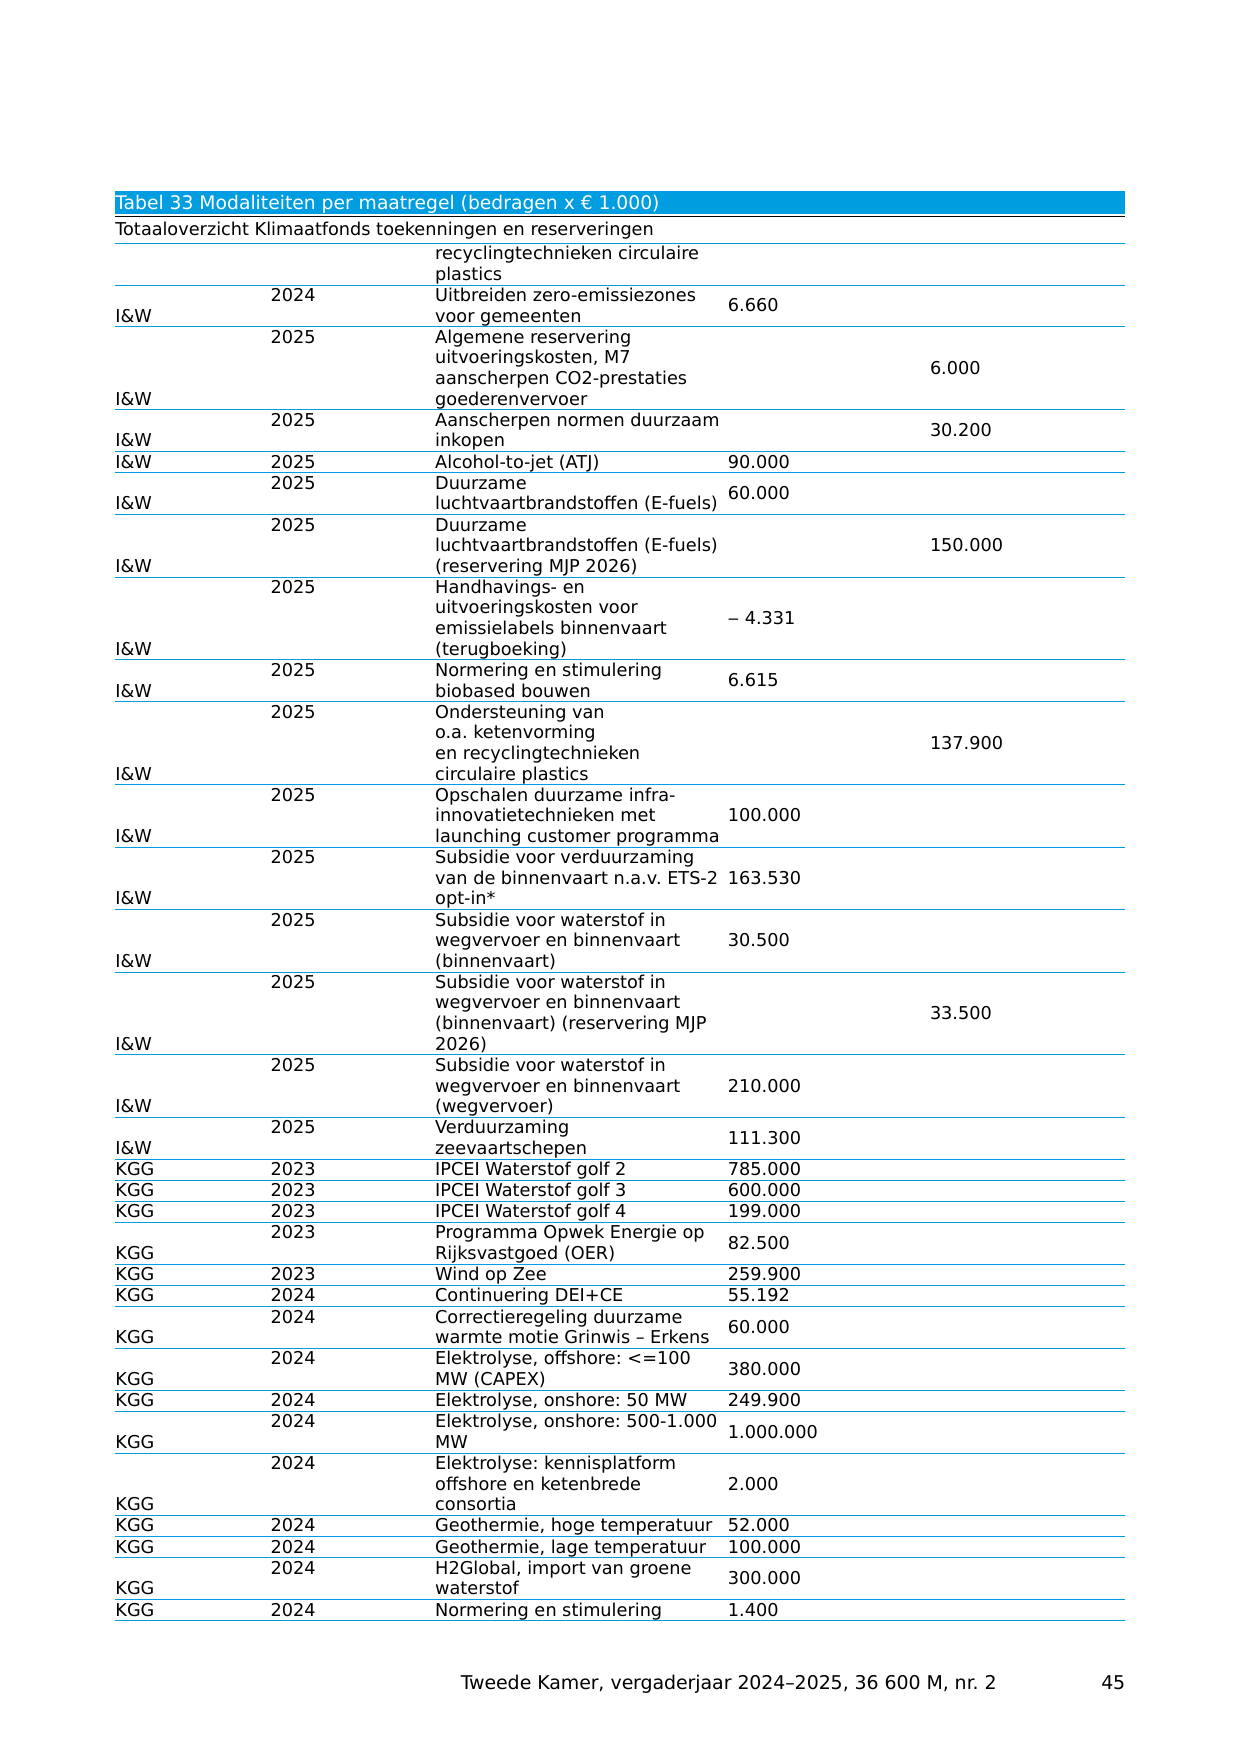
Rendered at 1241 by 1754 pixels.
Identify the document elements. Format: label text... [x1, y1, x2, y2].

table_cell Verduurzaming zeevaartschepen [432, 1118, 725, 1158]
table_cell [725, 410, 927, 451]
table_cell KGG [115, 1223, 267, 1264]
table_cell Elektrolyse, onshore: 50 MW [432, 1391, 725, 1411]
table_cell 55.192 [725, 1286, 927, 1306]
table_cell KGG [115, 1412, 267, 1452]
table_cell 2025 [268, 785, 432, 847]
table_cell IPCEI Waterstof golf 4 [432, 1202, 725, 1222]
table_cell 600.000 [725, 1181, 927, 1201]
table_cell [927, 1391, 1125, 1411]
table_cell [725, 327, 927, 409]
table_cell [927, 1349, 1125, 1389]
table_cell [927, 1412, 1125, 1452]
table_cell [927, 1160, 1125, 1180]
table_cell [927, 848, 1125, 909]
table_cell 2024 [268, 1558, 432, 1599]
table_cell recyclingtechnieken circulaire plastics [432, 244, 725, 284]
table_cell 52.000 [725, 1516, 927, 1536]
table_cell [927, 473, 1125, 514]
table_cell [927, 244, 1125, 284]
table_cell 2025 [268, 973, 432, 1054]
table_cell KGG [115, 1307, 267, 1348]
table_cell 2024 [268, 1412, 432, 1452]
table_cell [927, 286, 1125, 326]
table_cell 60.000 [725, 473, 927, 514]
table_cell KGG [115, 1202, 267, 1222]
table_cell 1.000.000 [725, 1412, 927, 1452]
table_cell Elektrolyse: kennisplatform offshore en ketenbrede consortia [432, 1454, 725, 1515]
table_cell 30.500 [725, 910, 927, 971]
table_cell I&W [115, 910, 267, 971]
table_cell I&W [115, 1118, 267, 1158]
table_cell Elektrolyse, onshore: 500-1.000 MW [432, 1412, 725, 1452]
table_cell 2025 [268, 660, 432, 701]
table_cell 380.000 [725, 1349, 927, 1389]
table_cell 2024 [268, 1537, 432, 1557]
table_cell KGG [115, 1160, 267, 1180]
table_cell 2024 [268, 1454, 432, 1515]
table_cell I&W [115, 848, 267, 909]
table_cell 2025 [268, 452, 432, 472]
table_cell [927, 1223, 1125, 1264]
table_cell KGG [115, 1181, 267, 1201]
table_cell I&W [115, 1055, 267, 1117]
table_cell I&W [115, 286, 267, 326]
table_cell 2025 [268, 327, 432, 409]
table_cell 259.900 [725, 1265, 927, 1285]
table_cell 60.000 [725, 1307, 927, 1348]
table_cell Normering en stimulering [432, 1600, 725, 1620]
table_cell 2025 [268, 1118, 432, 1158]
table_cell Alcohol-to-jet (ATJ) [432, 452, 725, 472]
table_cell [725, 515, 927, 576]
table_cell H2Global, import van groene waterstof [432, 1558, 725, 1599]
table_cell Subsidie voor waterstof in wegvervoer en binnenvaart (wegvervoer) [432, 1055, 725, 1117]
table_cell I&W [115, 578, 267, 659]
table_cell IPCEI Waterstof golf 2 [432, 1160, 725, 1180]
table_cell Elektrolyse, offshore: <=100 MW (CAPEX) [432, 1349, 725, 1389]
table_cell 163.530 [725, 848, 927, 909]
table_cell 33.500 [927, 973, 1125, 1054]
table_cell 2025 [268, 848, 432, 909]
table_cell Subsidie voor verduurzaming van de binnenvaart n.a.v. ETS-2 opt-in* [432, 848, 725, 909]
table_cell [927, 1307, 1125, 1348]
table_cell 300.000 [725, 1558, 927, 1599]
table_cell [927, 1286, 1125, 1306]
table_cell Duurzame luchtvaartbrandstoffen (E-fuels) (reservering MJP 2026) [432, 515, 725, 576]
table_cell Duurzame luchtvaartbrandstoffen (E-fuels) [432, 473, 725, 514]
table_cell 2023 [268, 1160, 432, 1180]
table_cell [927, 1537, 1125, 1557]
table_cell KGG [115, 1265, 267, 1285]
table_cell Handhavings- en uitvoeringskosten voor emissielabels binnenvaart (terugboeking) [432, 578, 725, 659]
table_cell 2024 [268, 286, 432, 326]
table_cell Continuering DEI+CE [432, 1286, 725, 1306]
table_cell 150.000 [927, 515, 1125, 576]
table_cell Correctieregeling duurzame warmte motie Grinwis – Erkens [432, 1307, 725, 1348]
table_cell Geothermie, lage temperatuur [432, 1537, 725, 1557]
table_cell [927, 1600, 1125, 1620]
table_cell 2023 [268, 1223, 432, 1264]
table_cell 2025 [268, 1055, 432, 1117]
table_cell 137.900 [927, 702, 1125, 784]
table_cell 2024 [268, 1307, 432, 1348]
table_cell 210.000 [725, 1055, 927, 1117]
table_cell [927, 660, 1125, 701]
table_cell 249.900 [725, 1391, 927, 1411]
table_cell 2025 [268, 410, 432, 451]
table_cell 2025 [268, 473, 432, 514]
table_cell 1.400 [725, 1600, 927, 1620]
table_cell 2024 [268, 1391, 432, 1411]
table_cell 90.000 [725, 452, 927, 472]
table_cell 2024 [268, 1286, 432, 1306]
table_cell Algemene reservering uitvoeringskosten, M7 aanscherpen CO2-prestaties goederenvervoer [432, 327, 725, 409]
table_cell KGG [115, 1349, 267, 1389]
table_cell Geothermie, hoge temperatuur [432, 1516, 725, 1536]
table_cell KGG [115, 1391, 267, 1411]
table_cell 2025 [268, 578, 432, 659]
table_cell I&W [115, 702, 267, 784]
table_cell Uitbreiden zero-emissiezones voor gemeenten [432, 286, 725, 326]
table_cell 2025 [268, 515, 432, 576]
table_cell [268, 244, 432, 284]
table_cell I&W [115, 973, 267, 1054]
table_cell 6.615 [725, 660, 927, 701]
table_cell Totaaloverzicht Klimaatfonds toekenningen en reserveringen [115, 217, 1125, 243]
table_cell 785.000 [725, 1160, 927, 1180]
table_cell 2025 [268, 910, 432, 971]
table_cell [927, 910, 1125, 971]
table_cell Opschalen duurzame infra-innovatietechnieken met launching customer programma [432, 785, 725, 847]
table_cell Wind op Zee [432, 1265, 725, 1285]
table_cell [927, 1202, 1125, 1222]
table_cell 2024 [268, 1600, 432, 1620]
table_cell [927, 452, 1125, 472]
table_cell [725, 702, 927, 784]
table_cell KGG [115, 1516, 267, 1536]
table_cell Subsidie voor waterstof in wegvervoer en binnenvaart (binnenvaart) [432, 910, 725, 971]
table_cell I&W [115, 785, 267, 847]
table_cell I&W [115, 410, 267, 451]
table_cell I&W [115, 515, 267, 576]
table_cell [927, 578, 1125, 659]
table_cell [927, 1558, 1125, 1599]
table_cell [927, 1181, 1125, 1201]
table_cell [927, 1055, 1125, 1117]
table_cell Subsidie voor waterstof in wegvervoer en binnenvaart (binnenvaart) (reservering MJP 2026) [432, 973, 725, 1054]
table_cell [927, 1454, 1125, 1515]
table_cell ‒ 4.331 [725, 578, 927, 659]
table_cell [725, 244, 927, 284]
table_cell KGG [115, 1600, 267, 1620]
table_cell 100.000 [725, 785, 927, 847]
table_cell I&W [115, 660, 267, 701]
table_cell 2024 [268, 1516, 432, 1536]
table_cell 2.000 [725, 1454, 927, 1515]
table_cell 6.660 [725, 286, 927, 326]
table_cell 199.000 [725, 1202, 927, 1222]
table_cell IPCEI Waterstof golf 3 [432, 1181, 725, 1201]
table_cell [725, 973, 927, 1054]
table_cell [927, 1118, 1125, 1158]
table_cell Ondersteuning van o.a. ketenvorming en recyclingtechnieken circulaire plastics [432, 702, 725, 784]
table_cell KGG [115, 1454, 267, 1515]
table_cell Aanscherpen normen duurzaam inkopen [432, 410, 725, 451]
table_cell [115, 244, 267, 284]
table_cell KGG [115, 1286, 267, 1306]
table_cell 82.500 [725, 1223, 927, 1264]
table_cell 2025 [268, 702, 432, 784]
table_cell 2023 [268, 1202, 432, 1222]
table_cell 2024 [268, 1349, 432, 1389]
table_cell KGG [115, 1537, 267, 1557]
table_cell 6.000 [927, 327, 1125, 409]
table_cell 2023 [268, 1265, 432, 1285]
table_cell [927, 1265, 1125, 1285]
table_cell KGG [115, 1558, 267, 1599]
table_cell [927, 785, 1125, 847]
table_cell 100.000 [725, 1537, 927, 1557]
table_cell 2023 [268, 1181, 432, 1201]
table_cell I&W [115, 452, 267, 472]
table_cell I&W [115, 327, 267, 409]
table_cell Normering en stimulering biobased bouwen [432, 660, 725, 701]
table_cell I&W [115, 473, 267, 514]
table_cell 30.200 [927, 410, 1125, 451]
table_cell Programma Opwek Energie op Rijksvastgoed (OER) [432, 1223, 725, 1264]
table_cell [927, 1516, 1125, 1536]
table_cell 111.300 [725, 1118, 927, 1158]
